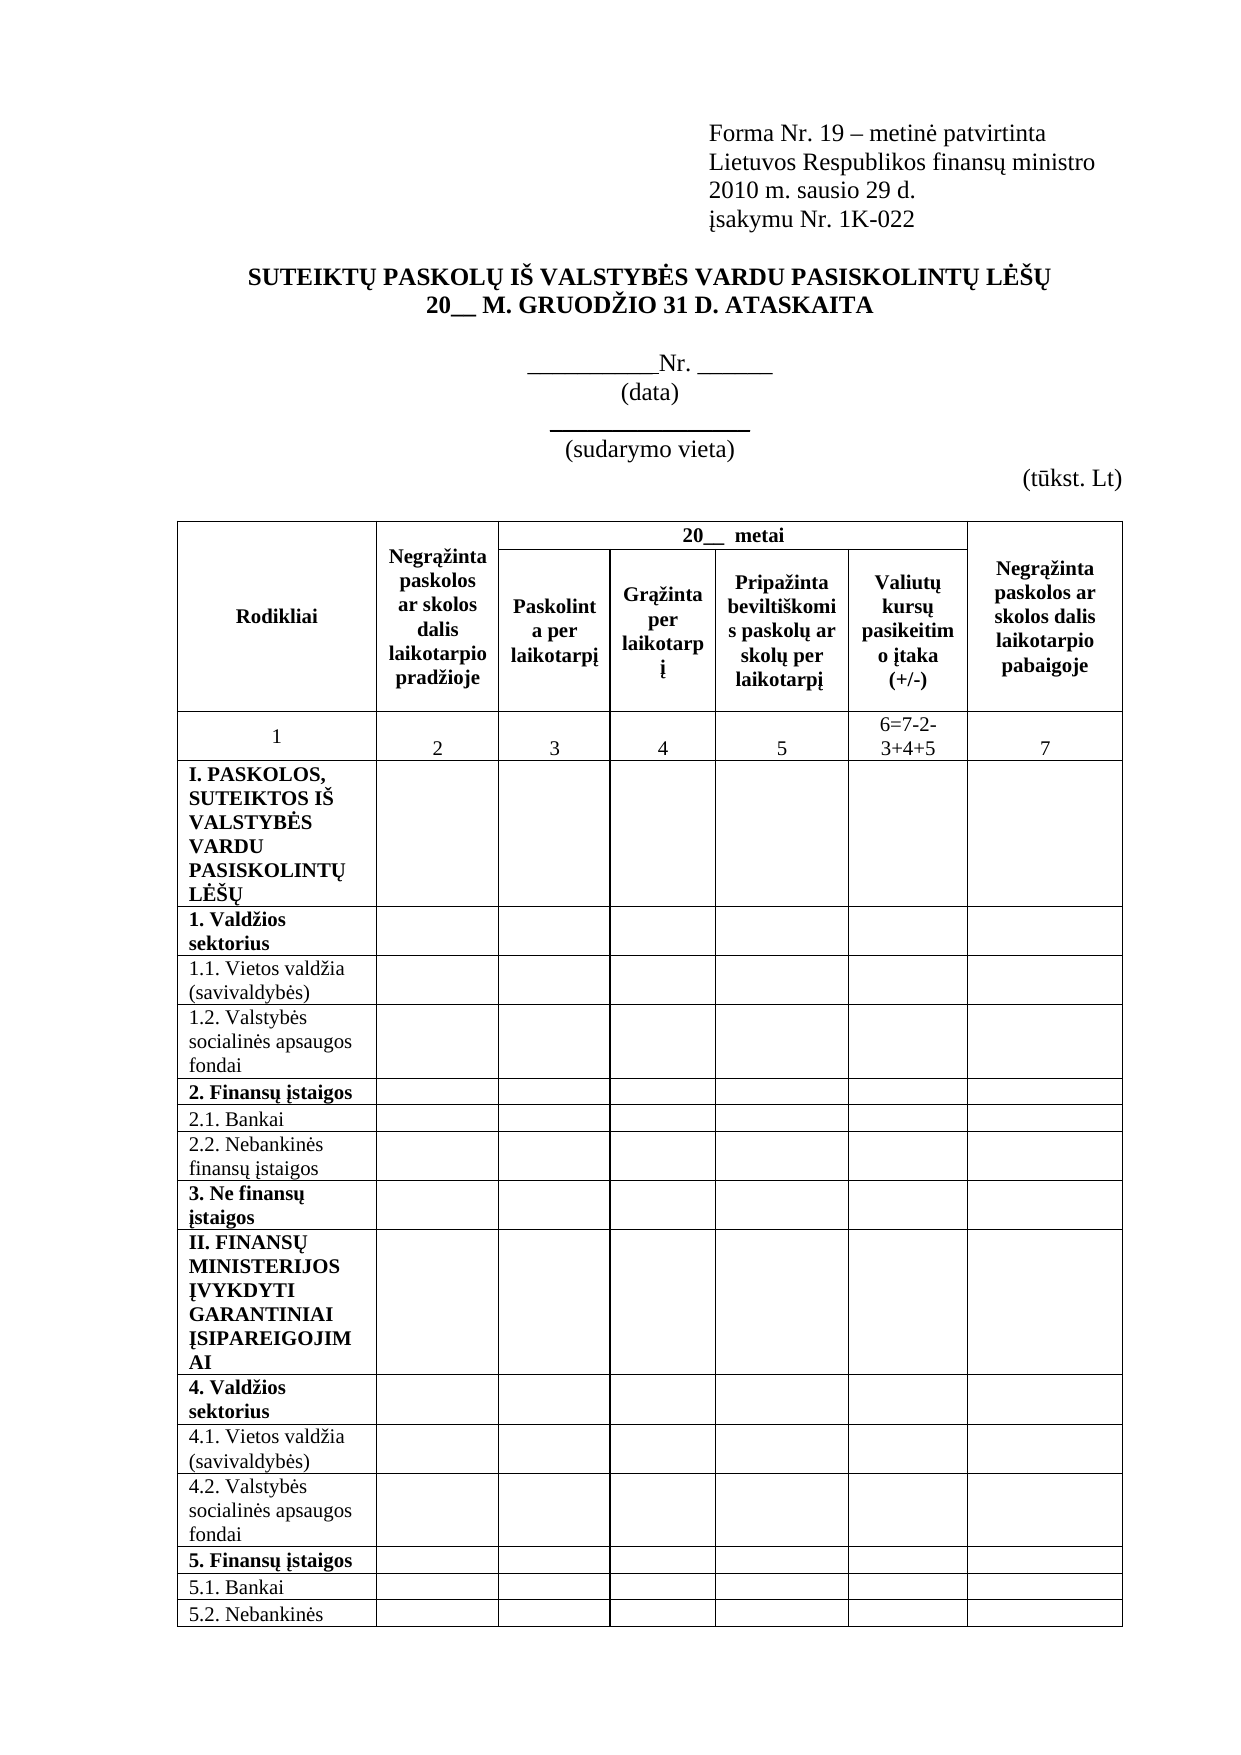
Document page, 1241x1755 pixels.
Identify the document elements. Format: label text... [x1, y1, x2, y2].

table_cell [377, 1600, 498, 1626]
table_cell [968, 956, 1122, 1004]
table_cell [849, 1079, 967, 1104]
text Lietuvos Respublikos finansų ministro [177, 147, 1122, 176]
table_cell [968, 1079, 1122, 1104]
table_cell [716, 1375, 848, 1423]
table_cell [499, 1600, 609, 1626]
table_cell 2.2. Nebankinės finansų įstaigos [178, 1132, 376, 1180]
text __________ Nr. ______ [177, 348, 1122, 377]
table_cell [611, 1375, 715, 1423]
table_cell 5.1. Bankai [178, 1574, 376, 1599]
text (data) [177, 377, 1122, 406]
table_cell [849, 1574, 967, 1599]
table_cell [611, 761, 715, 906]
table_cell [849, 1005, 967, 1077]
table_cell 7 [968, 712, 1122, 760]
table_cell Paskolinta per laikotarpį [499, 550, 609, 711]
table_cell [716, 1005, 848, 1077]
table_cell [611, 1230, 715, 1374]
table_cell Pripažinta beviltiškomis paskolų ar skolų per laikotarpį [716, 550, 848, 711]
table_cell 4 [611, 712, 715, 760]
table_cell 5 [716, 712, 848, 760]
table_cell II. FINANSŲ MINISTERIJOS ĮVYKDYTI GARANTINIAI ĮSIPAREIGOJIMAI [178, 1230, 376, 1374]
table_cell 4. Valdžios sektorius [178, 1375, 376, 1423]
table_cell [377, 1474, 498, 1546]
table_cell [499, 1425, 609, 1473]
table_cell [499, 1181, 609, 1229]
table_cell 1 [178, 712, 376, 760]
table_cell I. PASKOLOS, SUTEIKTOS IŠ VALSTYBĖS VARDU PASISKOLINTŲ LĖŠŲ [178, 761, 376, 906]
table_cell [499, 1574, 609, 1599]
table_cell [849, 1132, 967, 1180]
table_cell [377, 761, 498, 906]
table_cell [611, 1574, 715, 1599]
table_cell [377, 907, 498, 955]
table_cell [968, 1425, 1122, 1473]
table_cell [377, 1375, 498, 1423]
table_cell [716, 1079, 848, 1104]
table_cell [377, 1132, 498, 1180]
table_cell [716, 1425, 848, 1473]
table_cell [716, 1181, 848, 1229]
table_header Negrąžinta paskolos ar skolos dalis laikotarpio pabaigoje [968, 522, 1122, 711]
text (tūkst. Lt) [177, 463, 1122, 492]
table_cell [377, 1425, 498, 1473]
table_cell [499, 1079, 609, 1104]
table_cell [968, 907, 1122, 955]
table_cell 5.2. Nebankinės [178, 1600, 376, 1626]
table_header 20__ metai [499, 522, 967, 549]
table_cell [849, 1105, 967, 1131]
text (sudarymo vieta) [177, 434, 1122, 463]
text 20__ M. GRUODŽIO 31 D. ATASKAITA [177, 291, 1122, 319]
text SUTEIKTŲ PASKOLŲ IŠ VALSTYBĖS VARDU PASISKOLINTŲ LĖŠŲ [177, 262, 1122, 291]
table_cell [499, 1005, 609, 1077]
table_cell [968, 1600, 1122, 1626]
table_cell [611, 1105, 715, 1131]
table_cell [377, 956, 498, 1004]
table_cell [611, 1005, 715, 1077]
table_cell [611, 956, 715, 1004]
table_cell [611, 1547, 715, 1572]
table_cell [849, 1425, 967, 1473]
text Forma Nr. 19 – metinė patvirtinta [709, 118, 1122, 147]
table_header Negrąžinta paskolos ar skolos dalis laikotarpio pradžioje [377, 522, 498, 711]
table_cell 1.2. Valstybės socialinės apsaugos fondai [178, 1005, 376, 1077]
table_cell [968, 1574, 1122, 1599]
table_cell [968, 761, 1122, 906]
table_cell [968, 1181, 1122, 1229]
table_cell 4.2. Valstybės socialinės apsaugos fondai [178, 1474, 376, 1546]
table_cell [377, 1230, 498, 1374]
table_cell [968, 1547, 1122, 1572]
table_cell 2.1. Bankai [178, 1105, 376, 1131]
table_cell [849, 1375, 967, 1423]
table_cell [716, 1574, 848, 1599]
table_cell [968, 1132, 1122, 1180]
table_cell [716, 1600, 848, 1626]
table_cell [716, 1105, 848, 1131]
table_cell [499, 761, 609, 906]
table_cell [849, 1474, 967, 1546]
table_cell [499, 1230, 609, 1374]
table_cell [716, 1474, 848, 1546]
text ________________ [177, 406, 1122, 434]
table_cell [849, 1600, 967, 1626]
table_cell [611, 1079, 715, 1104]
table_cell [849, 1230, 967, 1374]
table_cell [499, 907, 609, 955]
table_cell [377, 1105, 498, 1131]
table_cell 5. Finansų įstaigos [178, 1547, 376, 1572]
table_cell [849, 1181, 967, 1229]
table_cell 2 [377, 712, 498, 760]
table_cell [377, 1005, 498, 1077]
table_cell [716, 907, 848, 955]
table_cell [611, 907, 715, 955]
table_cell 6=7-2-3+4+5 [849, 712, 967, 760]
table_cell Valiutų kursų pasikeitimo įtaka (+/-) [849, 550, 967, 711]
table_cell [716, 1132, 848, 1180]
text 2010 m. sausio 29 d. [177, 176, 1122, 204]
table_cell [611, 1132, 715, 1180]
table_cell [716, 1547, 848, 1572]
table_cell [377, 1574, 498, 1599]
table_cell [716, 956, 848, 1004]
table_cell [849, 761, 967, 906]
table_cell [611, 1181, 715, 1229]
table_cell [968, 1375, 1122, 1423]
table_cell 3. Ne finansų įstaigos [178, 1181, 376, 1229]
table_cell 1.1. Vietos valdžia (savivaldybės) [178, 956, 376, 1004]
table_cell [849, 1547, 967, 1572]
table_cell [968, 1474, 1122, 1546]
table_cell [849, 956, 967, 1004]
table_cell [611, 1600, 715, 1626]
table_cell [377, 1181, 498, 1229]
table_cell [968, 1230, 1122, 1374]
table_cell [968, 1105, 1122, 1131]
table_cell [499, 956, 609, 1004]
table_cell 4.1. Vietos valdžia (savivaldybės) [178, 1425, 376, 1473]
table_cell [716, 1230, 848, 1374]
table_cell [499, 1375, 609, 1423]
table_cell 3 [499, 712, 609, 760]
table_cell [611, 1474, 715, 1546]
table_cell Grąžinta per laikotarpį [611, 550, 715, 711]
table_cell [499, 1547, 609, 1572]
text įsakymu Nr. 1K-022 [177, 204, 1122, 233]
table_cell [499, 1474, 609, 1546]
table_cell [716, 761, 848, 906]
table_cell [377, 1079, 498, 1104]
table_cell 1. Valdžios sektorius [178, 907, 376, 955]
table_cell [377, 1547, 498, 1572]
table_cell [968, 1005, 1122, 1077]
table_cell [849, 907, 967, 955]
table_header Rodikliai [178, 522, 376, 711]
table_cell [499, 1132, 609, 1180]
table_cell [611, 1425, 715, 1473]
table_cell [499, 1105, 609, 1131]
table_cell 2. Finansų įstaigos [178, 1079, 376, 1104]
